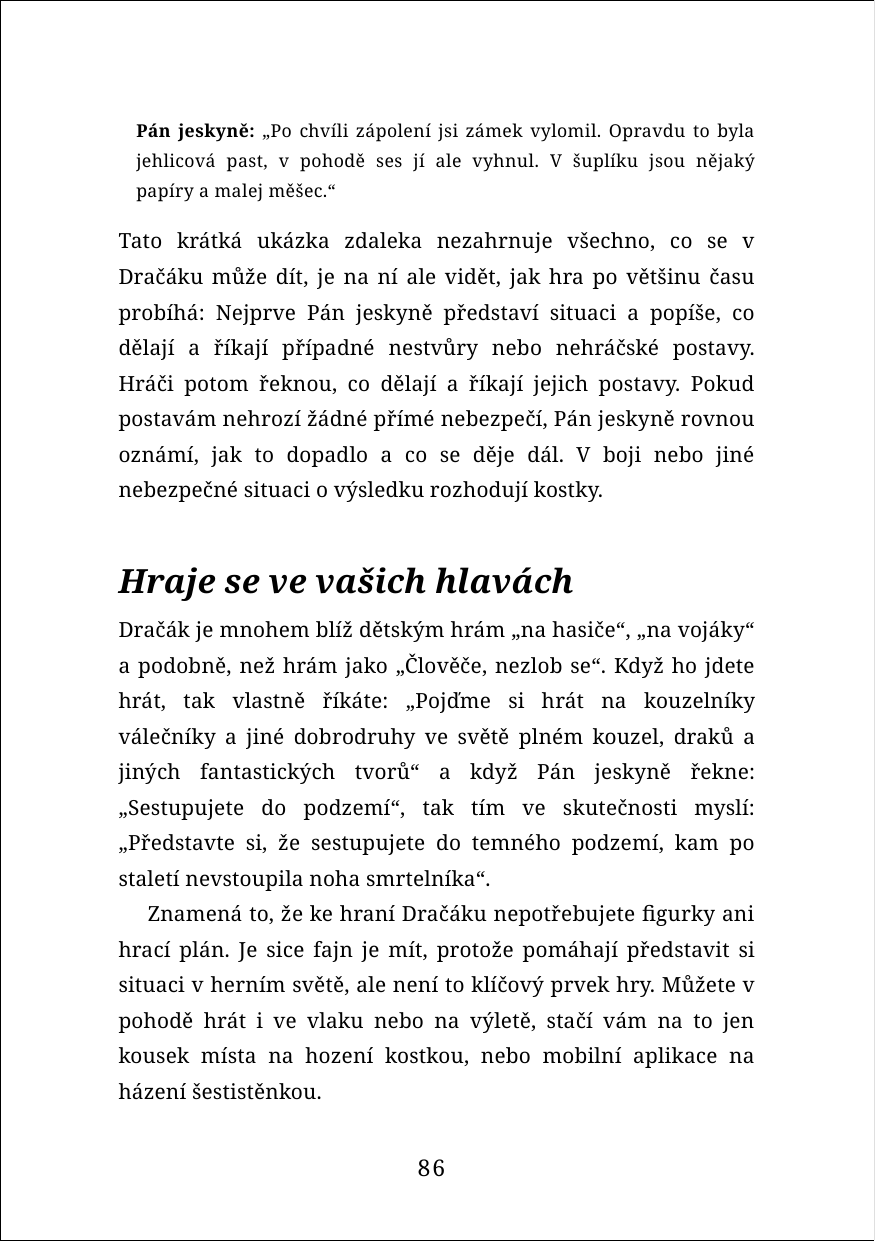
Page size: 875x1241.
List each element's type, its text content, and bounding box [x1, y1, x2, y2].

subtitle Hraje se ve vašich hlavách [118, 558, 756, 603]
text Dračák je mnohem blíž dětským hrám „na hasiče“, „na vojáky“ a podobně, než hrám jako „Člověče, nezlob se“. Když ho jdete hrát, tak vlastně říkáte: „Pojďme si hrát na kouzelníky válečníky a jiné dobrodruhy ve světě plném kouzel, draků a jiných fantastických tvorů“ a když Pán jeskyně řekne: „Sestupujete do podzemí“, tak tím ve skutečnosti myslí: „Představte si, že sestupujete do temného podzemí, kam po staletí nevstoupila noha smrtelníka“. Znamená to, že ke hraní Dračáku nepotřebujete figurky ani hrací plán. Je sice fajn je mít, protože pomáhají představit si situaci v herním světě, ale není to klíčový prvek hry. Můžete v pohodě hrát i ve vlaku nebo na výletě, stačí vám na to jen kousek místa na hození kostkou, nebo mobilní aplikace na házení šestistěnkou. [118, 615, 756, 1105]
text Tato krátká ukázka zdaleka nezahrnuje všechno, co se v Dračáku může dít, je na ní ale vidět, jak hra po většinu času probíhá: Nejprve Pán jeskyně představí situaci a popíše, co dělají a říkají případné nestvůry nebo nehráčské postavy. Hráči potom řeknou, co dělají a říkají jejich postavy. Pokud postavám nehrozí žádné přímé nebezpečí, Pán jeskyně rovnou oznámí, jak to dopadlo a co se děje dál. V boji nebo jiné nebezpečné situaci o výsledku rozhodují kostky. [118, 227, 756, 504]
text Pán jeskyně: „Po chvíli zápolení jsi zámek vylomil. Opravdu to byla jehlicová past, v pohodě ses jí ale vyhnul. V šuplíku jsou nějaký papíry a malej měšec.“ [136, 118, 756, 203]
